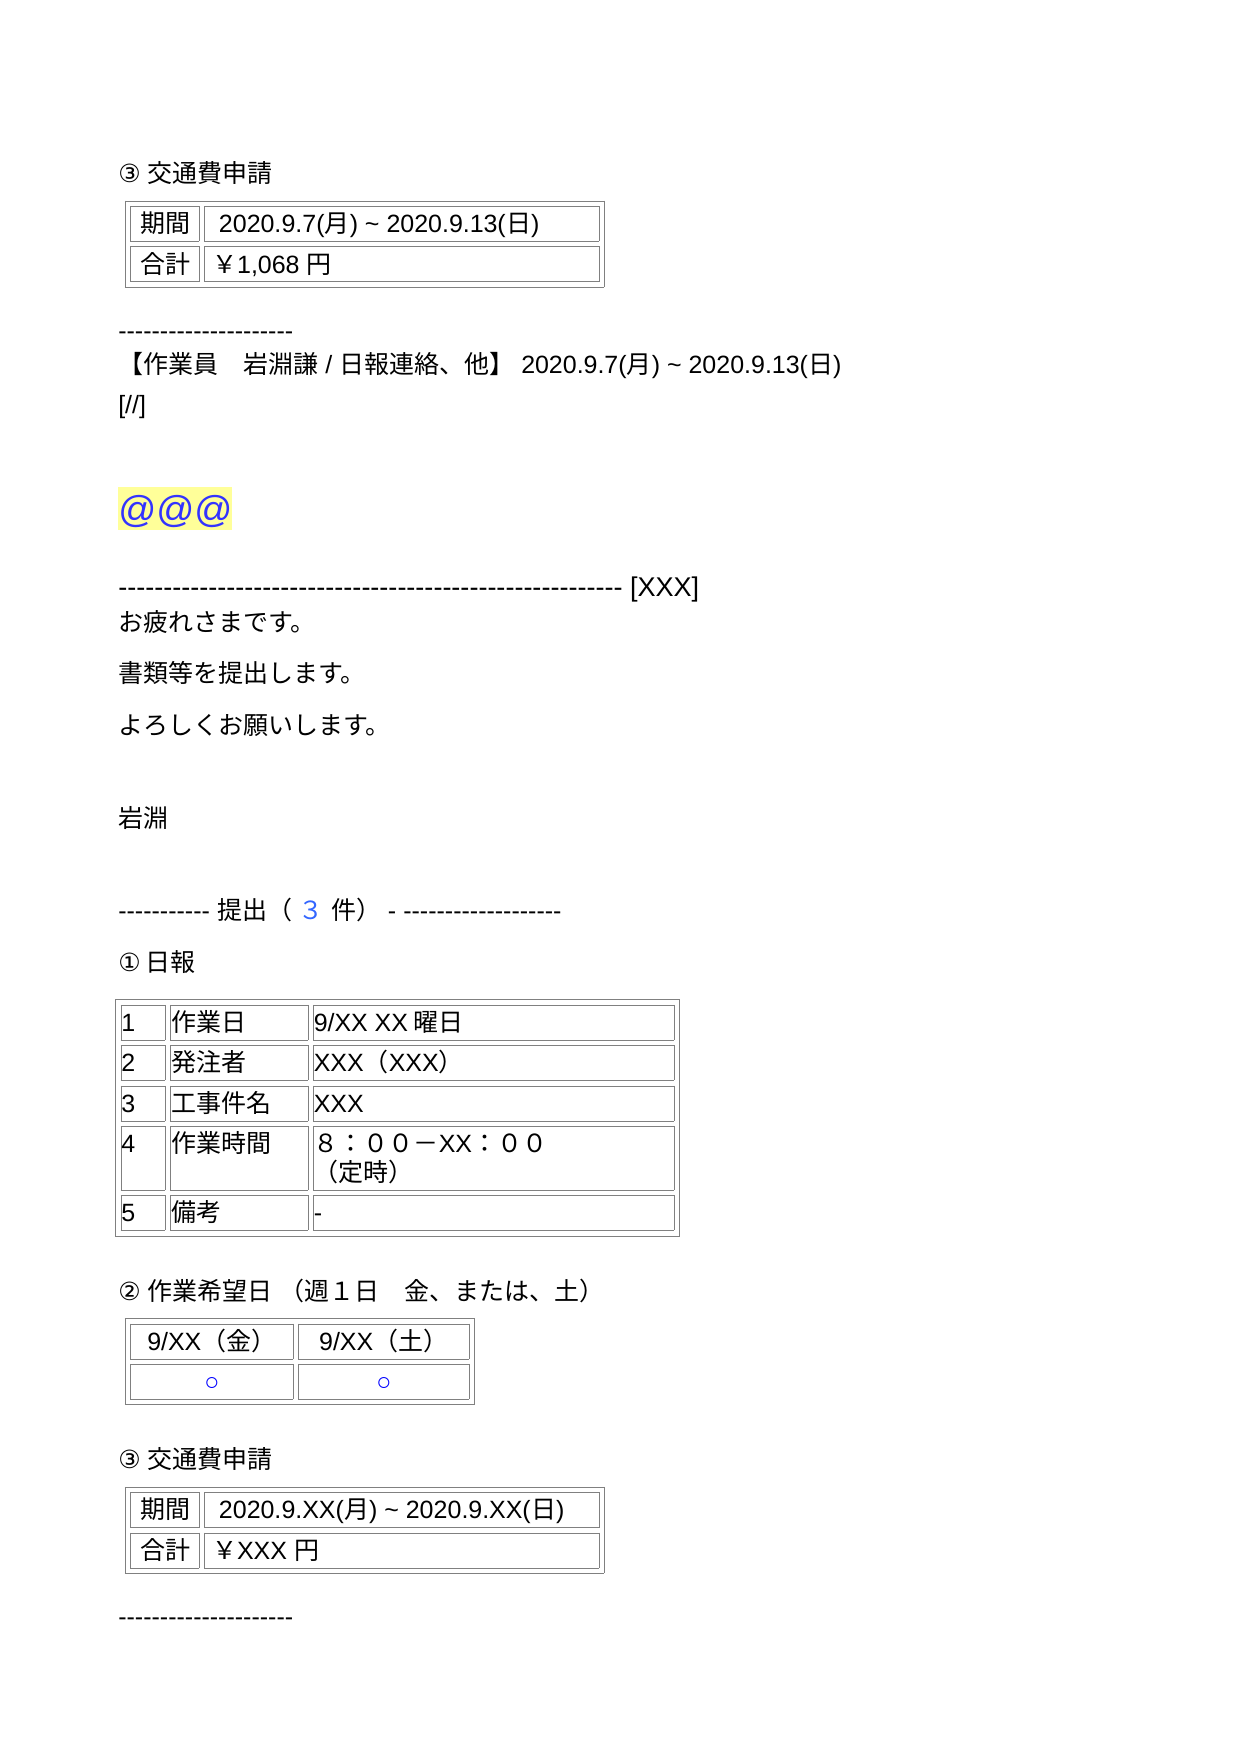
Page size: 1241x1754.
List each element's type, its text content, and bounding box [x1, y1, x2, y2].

table_cell 工事件名 [168, 1080, 310, 1121]
text 【作業員 岩淵謙 / 日報連絡、他】 2020.9.7(月) ~ 2020.9.13(日) [118, 350, 1122, 379]
table_cell ￥1,068 円 [202, 241, 602, 281]
text よろしくお願いします。 [118, 711, 1122, 740]
text ①日報 [118, 948, 1122, 977]
text ② 作業希望日 （週１日 金、または、土） [118, 1277, 1122, 1306]
table_header 9/XX XX曜日 [310, 1000, 677, 1040]
table_cell - [314, 1196, 674, 1230]
text 岩淵 [118, 804, 1122, 832]
table_cell 発注者 [168, 1040, 310, 1080]
table_cell 4 [118, 1121, 168, 1190]
table_header 1 [118, 1000, 168, 1040]
text ③ 交通費申請 [118, 159, 1122, 188]
text 書類等を提出します。 [118, 659, 1122, 688]
table_cell - [310, 1190, 677, 1230]
table_header 期間 [128, 202, 202, 241]
table_header 2020.9.XX(月) ~ 2020.9.XX(日) [202, 1488, 602, 1527]
table_cell 合計 [128, 1527, 202, 1568]
table_header 作業日 [168, 1000, 310, 1040]
text ----------- 提出（ ３ 件） - ------------------- [118, 896, 1122, 925]
table_cell ８：００－XX：００ （定時） [310, 1121, 677, 1190]
text --------------------- [118, 1602, 1122, 1631]
table_cell 作業時間 [168, 1121, 310, 1190]
table_cell XXX（XXX） [310, 1040, 677, 1080]
text --------------------- [118, 316, 1122, 344]
text お疲れさまです。 [118, 608, 1122, 637]
text ③ 交通費申請 [118, 1446, 1122, 1474]
table_cell ￥XXX 円 [202, 1527, 602, 1568]
table_header 9/XX（土） [296, 1319, 471, 1358]
text -------------------------------------------------------- [XXX] [118, 571, 1122, 602]
table_header 期間 [128, 1488, 202, 1527]
table_cell 2 [118, 1040, 168, 1080]
table_header 2020.9.7(月) ~ 2020.9.13(日) [202, 202, 602, 241]
text [//] [118, 390, 1122, 418]
table_cell 5 [118, 1190, 168, 1230]
table_cell 3 [118, 1080, 168, 1121]
table_cell ○ [128, 1359, 296, 1399]
table_cell XXX [310, 1080, 677, 1121]
table_cell 備考 [168, 1190, 310, 1230]
table_cell ○ [296, 1359, 471, 1399]
text @@@ [118, 487, 1122, 530]
table_cell 合計 [128, 241, 202, 281]
table_header 9/XX（金） [128, 1319, 296, 1358]
